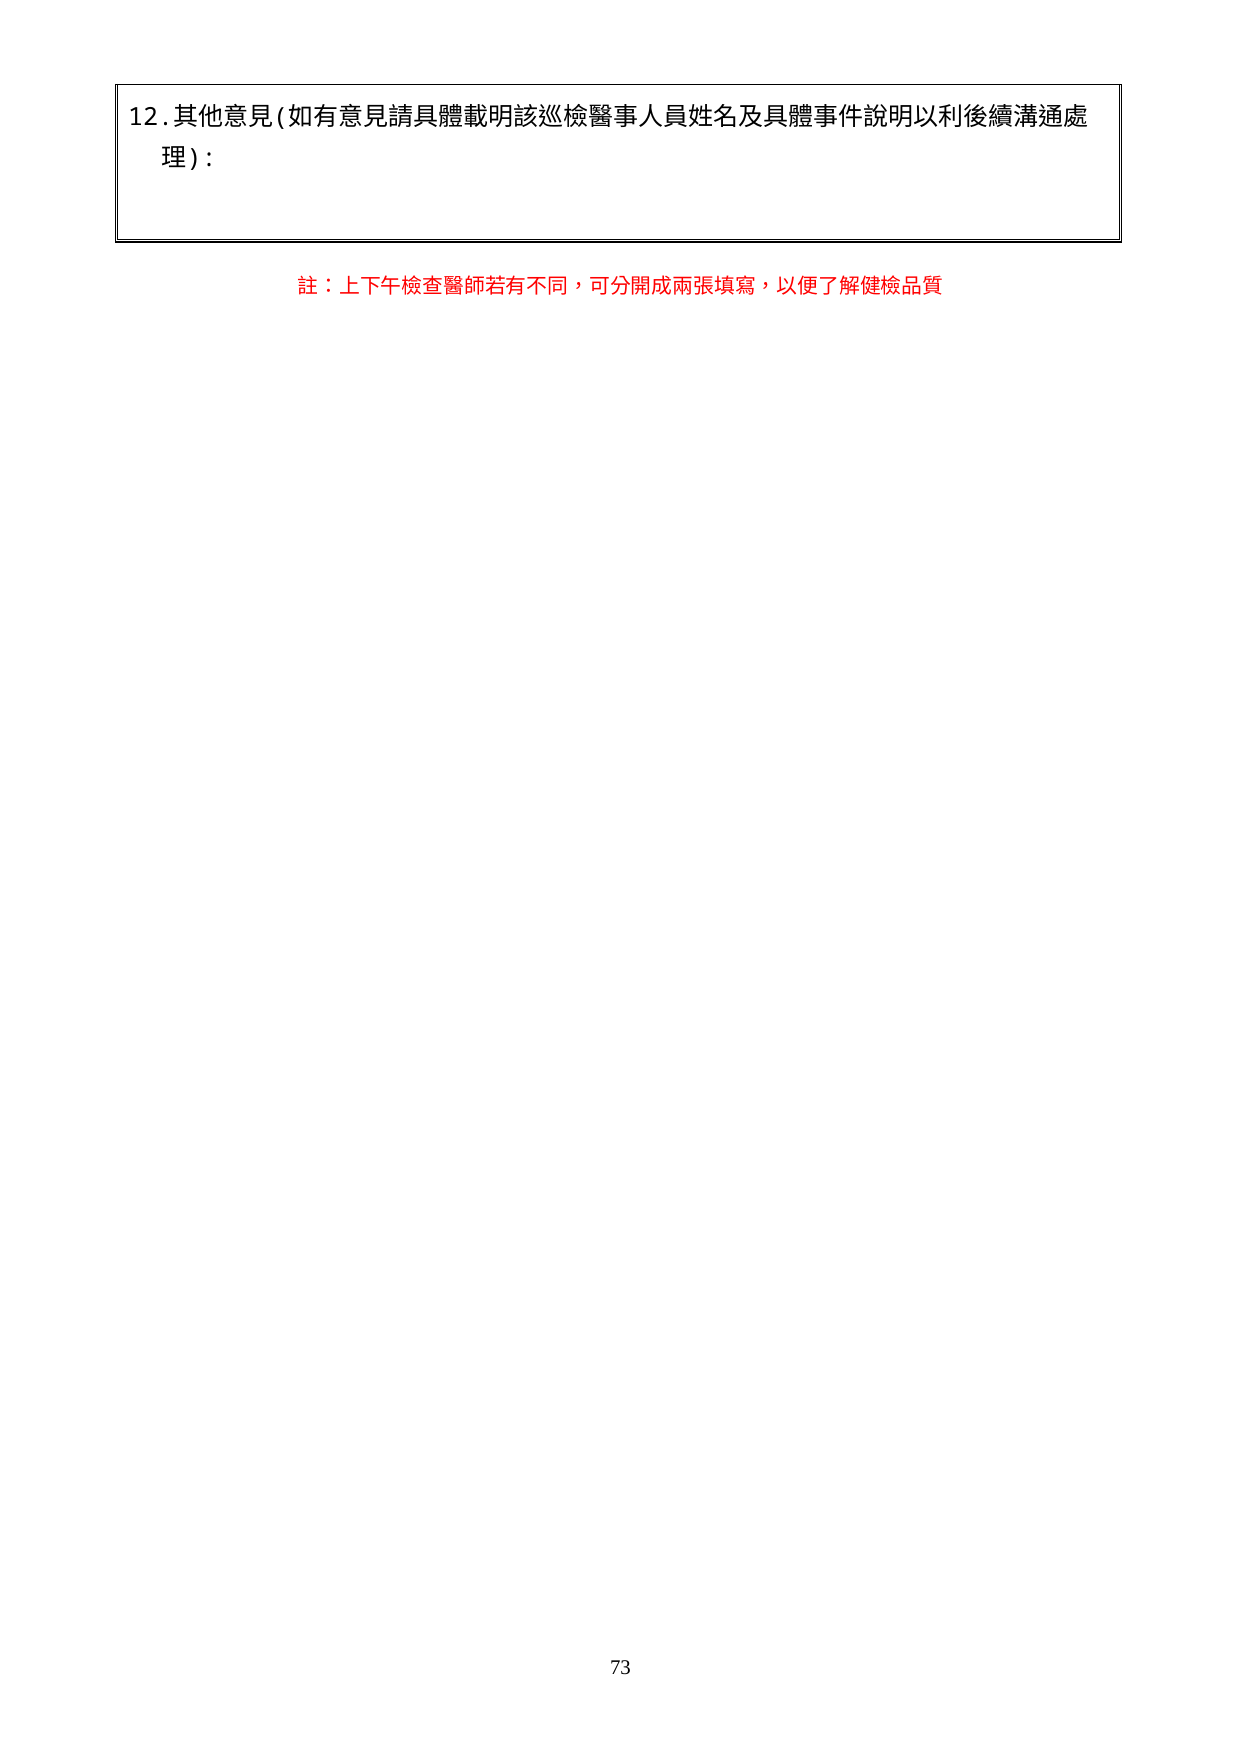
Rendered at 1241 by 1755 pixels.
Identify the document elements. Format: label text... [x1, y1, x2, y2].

text 註：上下午檢查醫師若有不同，可分開成兩張填寫，以便了解健檢品質 [118, 243, 1122, 305]
table_cell 12.其他意見(如有意見請具體載明該巡檢醫事人員姓名及具體事件說明以利後續溝通處理): [118, 85, 1119, 239]
